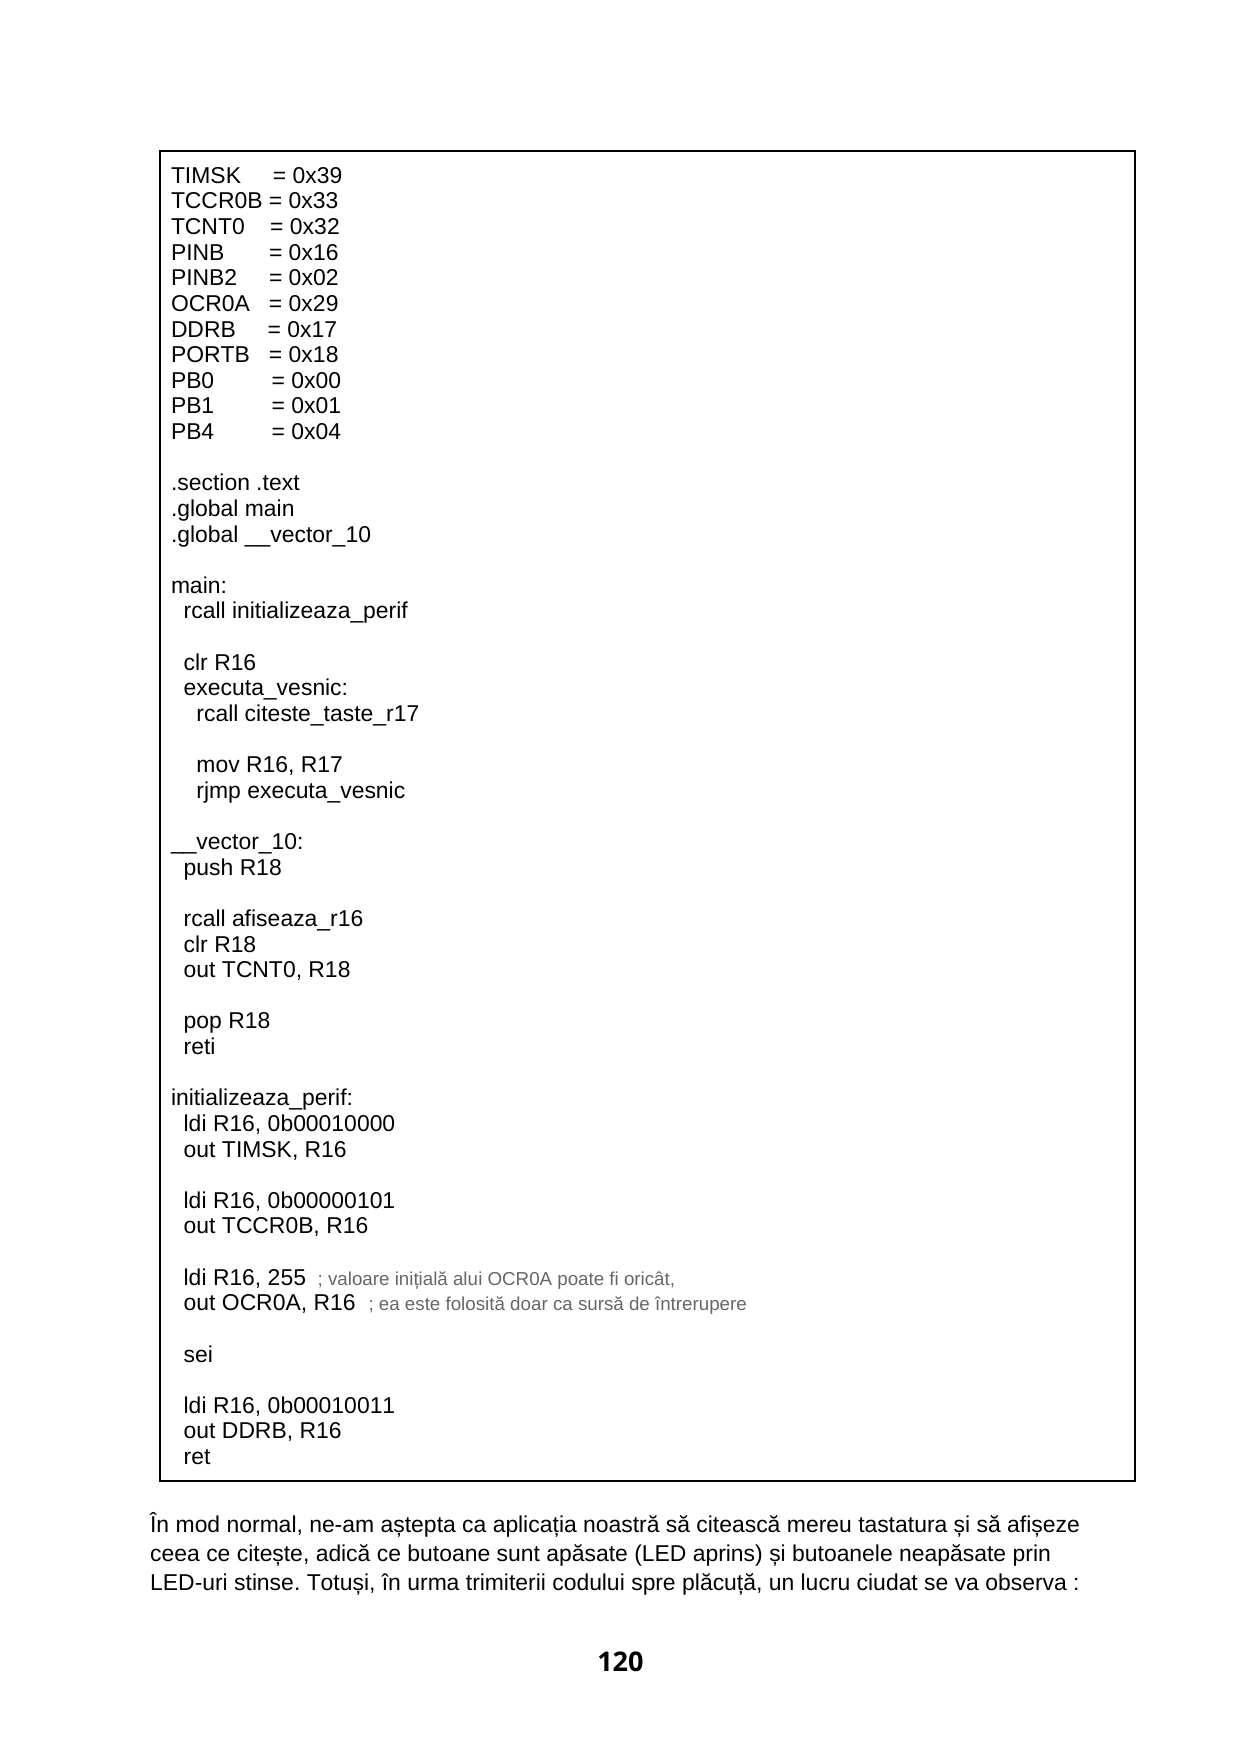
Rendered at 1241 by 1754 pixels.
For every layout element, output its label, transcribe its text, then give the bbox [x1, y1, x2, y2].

text În mod normal, ne-am aștepta ca aplicația noastră să citească mereu tastatura și să afișeze ceea ce citește, adică ce butoane sunt apăsate (LED aprins) și butoanele neapăsate prin LED-uri stinse. Totuși, în urma trimiterii codului spre plăcuță, un lucru ciudat se va observa : [150, 1511, 1091, 1596]
table_header TIMSK = 0x39 TCCR0B = 0x33 TCNT0 = 0x32 PINB = 0x16 PINB2 = 0x02 OCR0A = 0x29 DDRB = 0x17 PORTB = 0x18 PB0 = 0x00 PB1 = 0x01 PB4 = 0x04 .section .text .global main .global __vector_10 main: rcall initializeaza_perif clr R16 executa_vesnic: rcall citeste_taste_r17 mov R16, R17 rjmp executa_vesnic __vector_10: push R18 rcall afiseaza_r16 clr R18 out TCNT0, R18 pop R18 reti initializeaza_perif: ldi R16, 0b00010000 out TIMSK, R16 ldi R16, 0b00000101 out TCCR0B, R16 ldi R16, 255 ; valoare inițială alui OCR0A poate fi oricât, out OCR0A, R16 ; ea este folosită doar ca sursă de întrerupere sei ldi R16, 0b00010011 out DDRB, R16 ret [161, 152, 1134, 1480]
